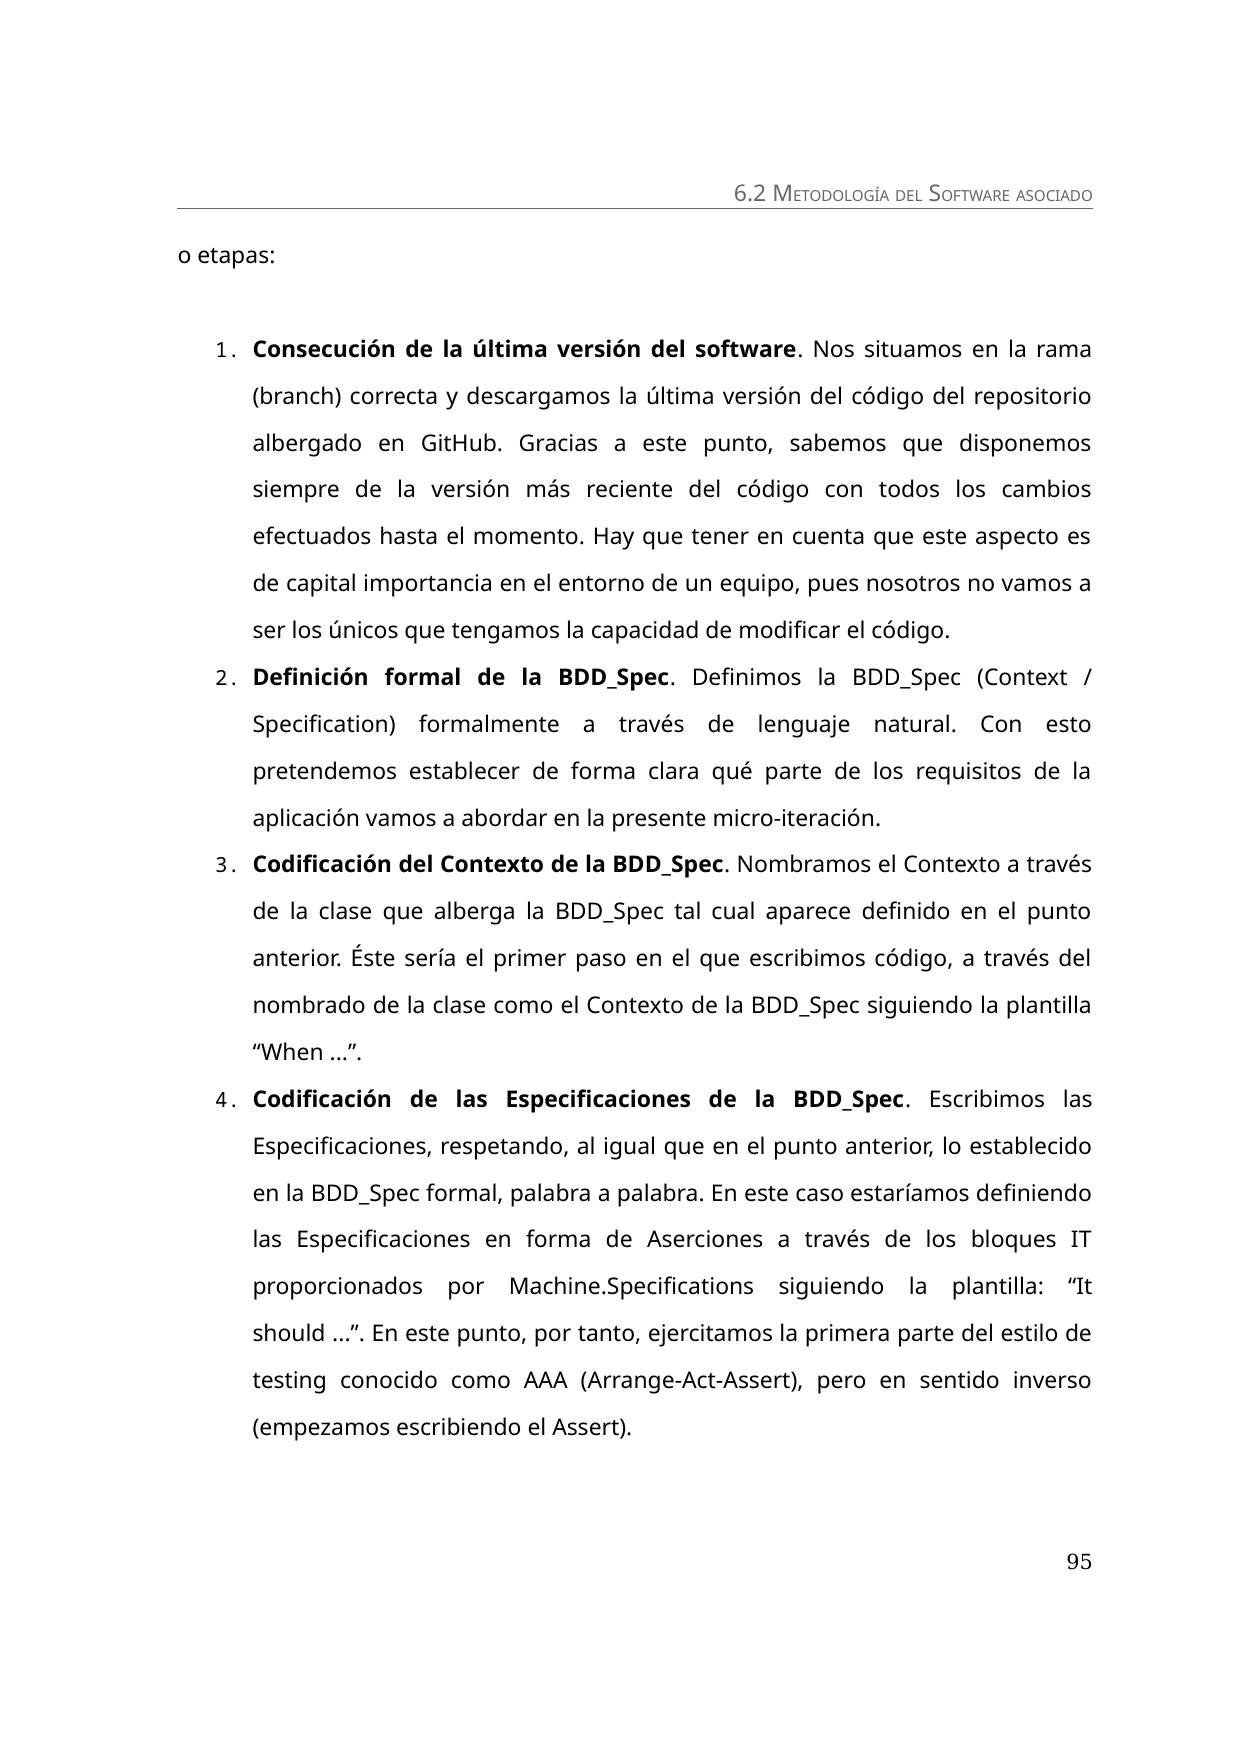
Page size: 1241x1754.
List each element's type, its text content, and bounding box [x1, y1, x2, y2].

list Codificación de las Especificaciones de la BDD_Spec. Escribimos las Especificaciones, respetando, al igual que en el punto anterior, lo establecido en la BDD_Spec formal, palabra a palabra. En este caso estaríamos definiendo las Especificaciones en forma de Aserciones a través de los bloques IT proporcionados por Machine.Specifications siguiendo la plantilla: “It should ...”. En este punto, por tanto, ejercitamos la primera parte del estilo de testing conocido como AAA (Arrange-Act-Assert), pero en sentido inverso (empezamos escribiendo el Assert). [215, 1083, 1093, 1442]
list Definición formal de la BDD_Spec. Definimos la BDD_Spec (Context / Specification) formalmente a través de lenguaje natural. Con esto pretendemos establecer de forma clara qué parte de los requisitos de la aplicación vamos a abordar en la presente micro-iteración. [215, 661, 1093, 833]
list Consecución de la última versión del software. Nos situamos en la rama (branch) correcta y descargamos la última versión del código del repositorio albergado en GitHub. Gracias a este punto, sabemos que disponemos siempre de la versión más reciente del código con todos los cambios efectuados hasta el momento. Hay que tener en cuenta que este aspecto es de capital importancia en el entorno de un equipo, pues nosotros no vamos a ser los únicos que tengamos la capacidad de modificar el código. [215, 333, 1093, 645]
list Codificación del Contexto de la BDD_Spec. Nombramos el Contexto a través de la clase que alberga la BDD_Spec tal cual aparece definido en el punto anterior. Éste sería el primer paso en el que escribimos código, a través del nombrado de la clase como el Contexto de la BDD_Spec siguiendo la plantilla “When ...”. [215, 848, 1093, 1067]
text o etapas: [177, 239, 1093, 270]
